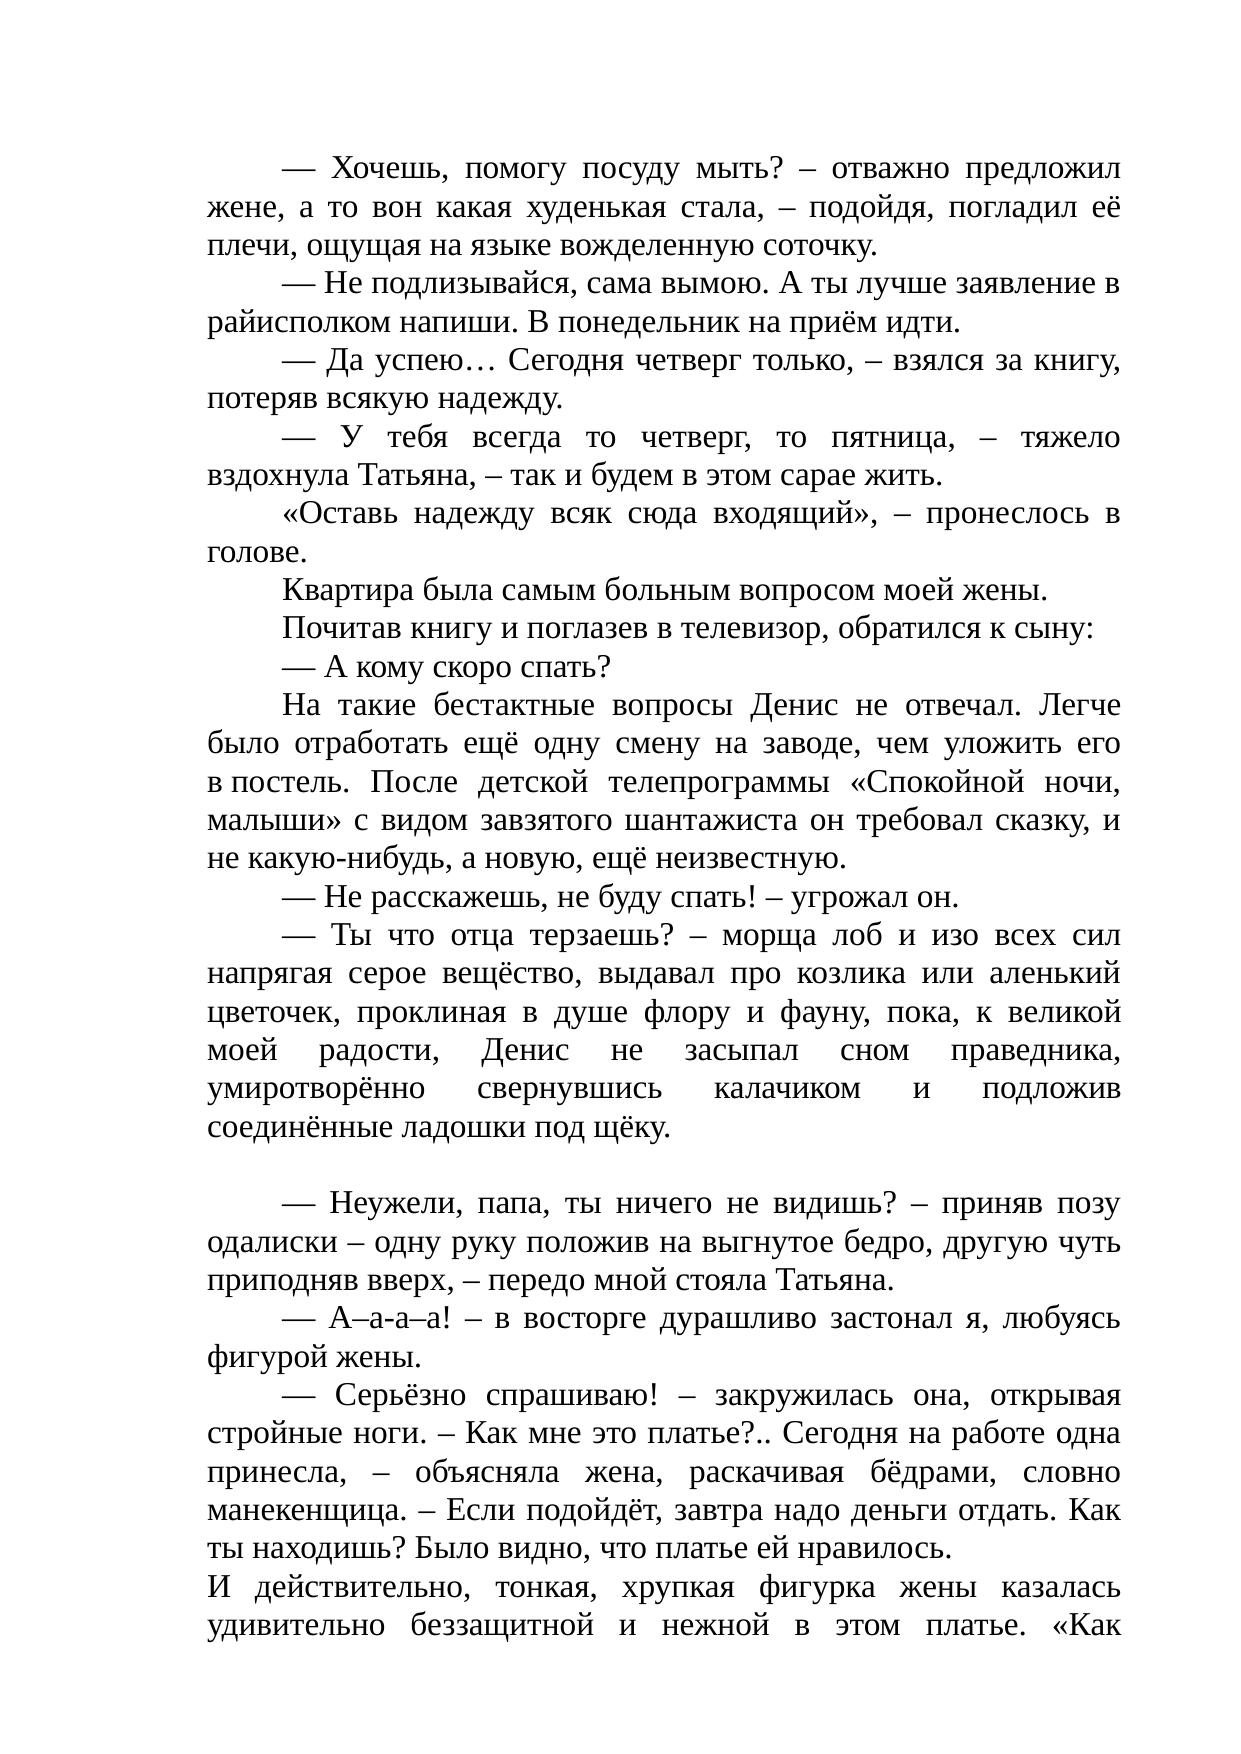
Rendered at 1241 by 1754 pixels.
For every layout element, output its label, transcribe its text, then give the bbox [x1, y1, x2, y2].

text И действительно, тонкая, хрупкая фигурка жены казалась удивительно беззащитной и нежной в этом платье. «Как [207, 1566, 1122, 1643]
text — А–а-а–а! – в восторге дурашливо застонал я, любуясь фигурой жены. [207, 1298, 1122, 1374]
text — Не подлизывайся, сама вымою. А ты лучше заявление в райисполком напиши. В понедельник на приём идти. [207, 263, 1122, 339]
text Почитав книгу и поглазев в телевизор, обратился к сыну: [207, 608, 1122, 646]
text Квартира была самым больным вопросом моей жены. [207, 569, 1122, 608]
text «Оставь надежду всяк сюда входящий», – пронеслось в голове. [207, 493, 1122, 569]
text — Ты что отца терзаешь? – морща лоб и изо всех сил напрягая серое вещёство, выдавал про козлика или аленький цветочек, проклиная в душе флору и фауну, пока, к великой моей радости, Денис не засыпал сном праведника, умиротворённо свернувшись калачиком и подложив соединённые ладошки под щёку. [207, 914, 1122, 1144]
text — А кому скоро спать? [207, 646, 1122, 684]
text — Да успею… Сегодня четверг только, – взялся за книгу, потеряв всякую надежду. [207, 339, 1122, 416]
text На такие бестактные вопросы Денис не отвечал. Легче было отработать ещё одну смену на заводе, чем уложить его в постель. После детской телепрограммы «Спокойной ночи, малыши» с видом завзятого шантажиста он требовал сказку, и не какую‑нибудь, а новую, ещё неизвестную. [207, 684, 1122, 876]
text — У тебя всегда то четверг, то пятница, – тяжело вздохнула Татьяна, – так и будем в этом сарае жить. [207, 416, 1122, 493]
text — Неужели, папа, ты ничего не видишь? – приняв позу одалиски – одну руку положив на выгнутое бедро, другую чуть приподняв вверх, – передо мной стояла Татьяна. [207, 1183, 1122, 1298]
text — Хочешь, помогу посуду мыть? – отважно предложил жене, а то вон какая худенькая стала, – подойдя, погладил её плечи, ощущая на языке вожделенную соточку. [207, 148, 1122, 263]
text — Не расскажешь, не буду спать! – угрожал он. [207, 876, 1122, 914]
text — Серьёзно спрашиваю! – закружилась она, открывая стройные ноги. – Как мне это платье?.. Сегодня на работе одна принесла, – объясняла жена, раскачивая бёдрами, словно манекенщица. – Если подойдёт, завтра надо деньги отдать. Как ты находишь? Было видно, что платье ей нравилось. [207, 1374, 1122, 1566]
